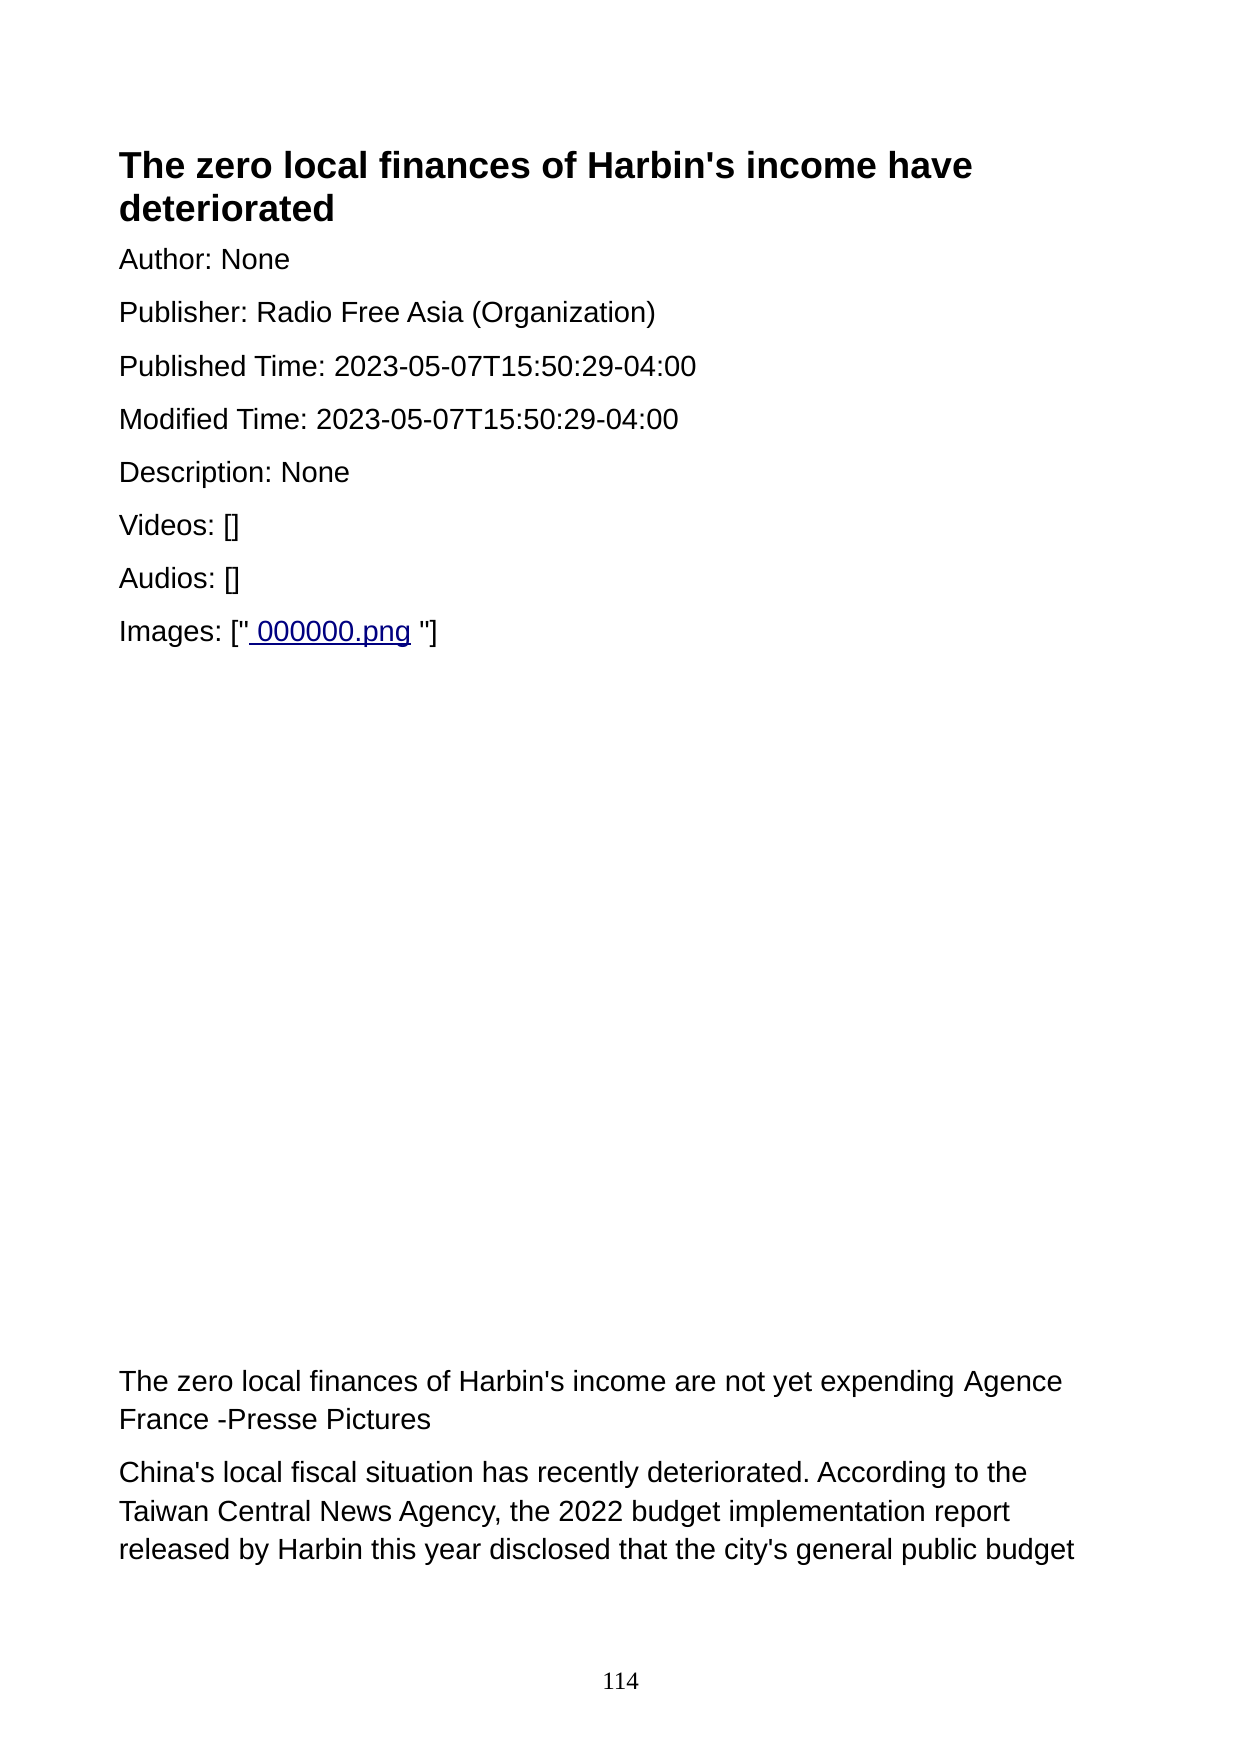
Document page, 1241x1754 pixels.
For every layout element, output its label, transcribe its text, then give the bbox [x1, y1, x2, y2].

text Images: [" 000000.png "] [118, 614, 1122, 648]
text Description: None [118, 455, 1122, 488]
text Author: None [118, 242, 1122, 276]
subtitle The zero local finances of Harbin's income have deteriorated [118, 143, 1122, 230]
text Published Time: 2023-05-07T15:50:29-04:00 [118, 348, 1122, 382]
text Audios: [] [118, 561, 1122, 594]
text China's local fiscal situation has recently deteriorated. According to the Taiwan Central News Agency, the 2022 budget implementation report released by Harbin this year disclosed that the city's general public budget [118, 1455, 1122, 1566]
text The zero local finances of Harbin's income are not yet expending Agence France -Presse Pictures [118, 667, 1122, 1436]
text Videos: [] [118, 508, 1122, 541]
text Publisher: Radio Free Asia (Organization) [118, 295, 1122, 329]
text Modified Time: 2023-05-07T15:50:29-04:00 [118, 402, 1122, 435]
